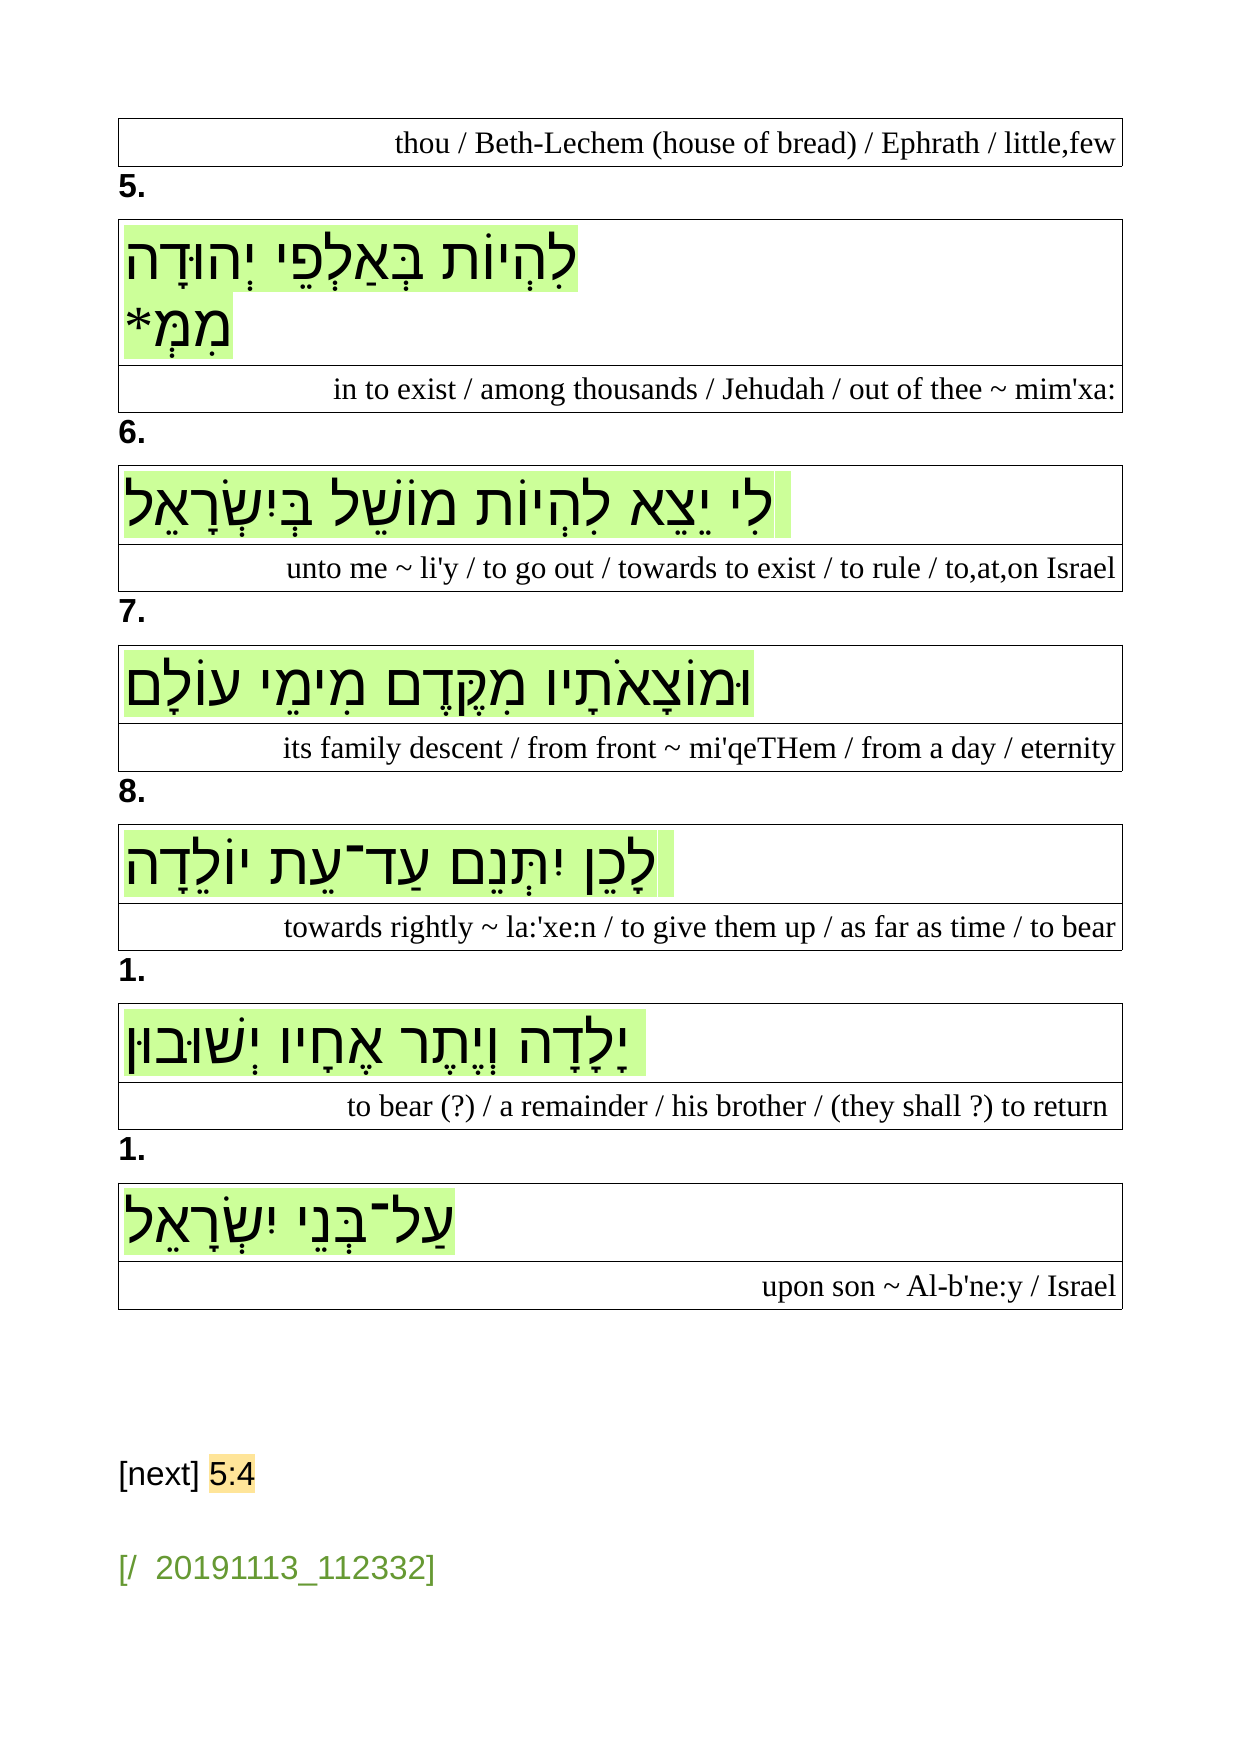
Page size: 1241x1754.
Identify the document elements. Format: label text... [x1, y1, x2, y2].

text [/ 20191113_112332] [118, 1548, 1122, 1587]
table_cell upon son ~ Al-b'ne:y / Israel [119, 1262, 1122, 1308]
table_header עַל־בְּנֵי יִשְׂרָאֵל [119, 1184, 1122, 1261]
table_cell to bear (?) / a remainder / his brother / (they shall ?) to return [119, 1083, 1122, 1129]
table_cell towards rightly ~ la:'xe:n / to give them up / as far as time / to bear [119, 904, 1122, 950]
table_cell its family descent / from front ~ mi'qeTHem / from a day / eternity [119, 724, 1122, 771]
table_cell unto me ~ li'y / to go out / towards to exist / to rule / to,at,on Israel [119, 545, 1122, 591]
text 7. [118, 592, 1122, 630]
text [next] 5:4 [118, 1454, 1122, 1493]
text 8. [118, 772, 1122, 809]
table_header לִי יֵצֵא לִהְיוֹת מוֹשֵׁל בְּיִשְׂרָאֵל [119, 466, 1122, 544]
text 1. [118, 1130, 1122, 1168]
text 6. [118, 413, 1122, 451]
table_header לָכֵן יִתְּנֵם עַד־עֵת יוֹלֵדָה [119, 825, 1122, 902]
table_header יָלָדָה וְיֶתֶר אֶחָיו יְשׁוּבוּן [119, 1004, 1122, 1082]
text 5. [118, 167, 1122, 204]
table_header וּמוֹצָאֹתָיו מִקֶּדֶם מִימֵי עוֹלָם [119, 646, 1122, 723]
table_cell thou / Beth-Lechem (house of bread) / Ephrath / little,few [119, 119, 1122, 166]
text 1. [118, 951, 1122, 988]
table_header לִהְיוֹת בְּאַלְפֵי יְהוּדָה *מִמְּ [119, 220, 1122, 365]
table_cell in to exist / among thousands / Jehudah / out of thee ~ mim'xa: [119, 366, 1122, 412]
